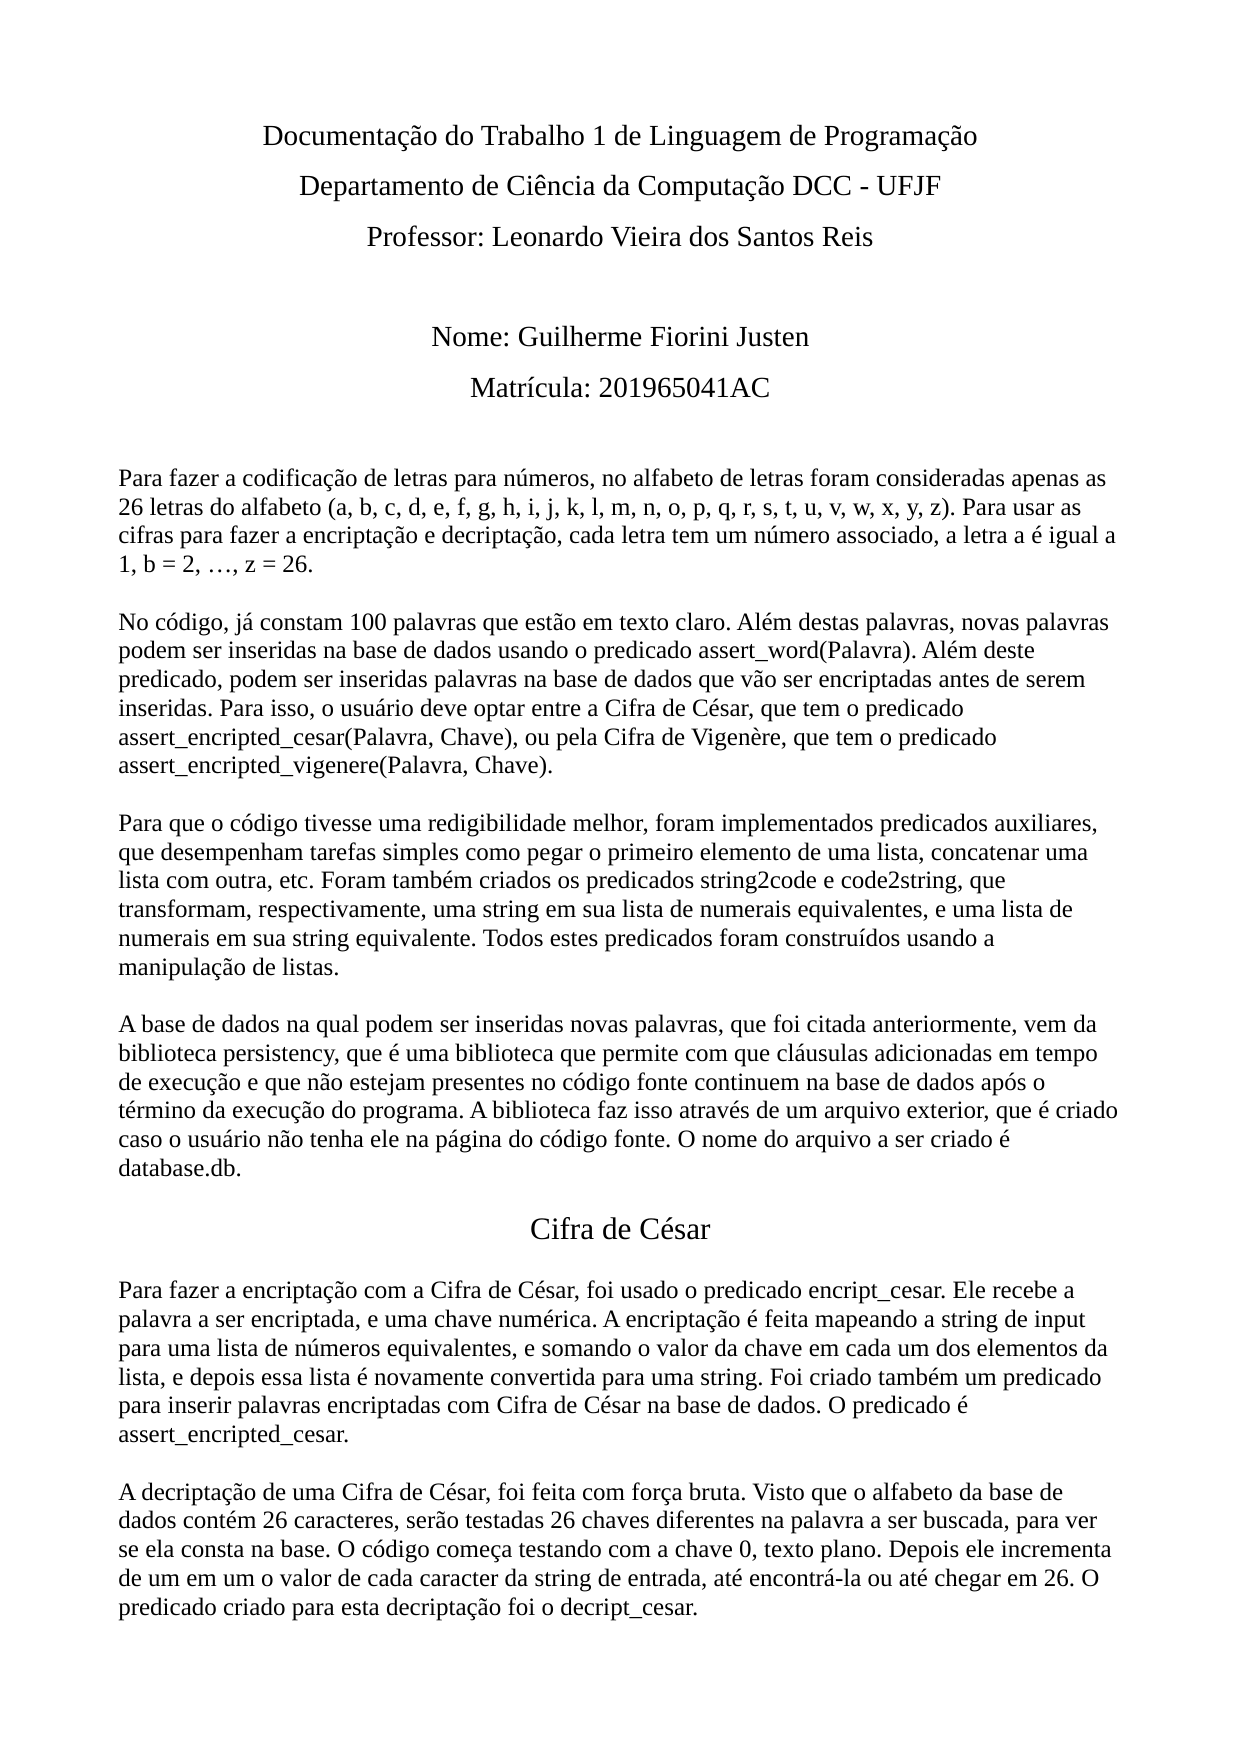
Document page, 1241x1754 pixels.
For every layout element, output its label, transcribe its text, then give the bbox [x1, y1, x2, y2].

text Para fazer a codificação de letras para números, no alfabeto de letras foram consideradas apenas as 26 letras do alfabeto (a, b, c, d, e, f, g, h, i, j, k, l, m, n, o, p, q, r, s, t, u, v, w, x, y, z). Para usar as cifras para fazer a encriptação e decriptação, cada letra tem um número associado, a letra a é igual a 1, b = 2, …, z = 26. [118, 463, 1122, 578]
text No código, já constam 100 palavras que estão em texto claro. Além destas palavras, novas palavras podem ser inseridas na base de dados usando o predicado assert_word(Palavra). Além deste predicado, podem ser inseridas palavras na base de dados que vão ser encriptadas antes de serem inseridas. Para isso, o usuário deve optar entre a Cifra de César, que tem o predicado assert_encripted_cesar(Palavra, Chave), ou pela Cifra de Vigenère, que tem o predicado assert_encripted_vigenere(Palavra, Chave). [118, 607, 1122, 779]
text Matrícula: 201965041AC [118, 370, 1122, 403]
text Para fazer a encriptação com a Cifra de César, foi usado o predicado encript_cesar. Ele recebe a palavra a ser encriptada, e uma chave numérica. A encriptação é feita mapeando a string de input para uma lista de números equivalentes, e somando o valor da chave em cada um dos elementos da lista, e depois essa lista é novamente convertida para uma string. Foi criado também um predicado para inserir palavras encriptadas com Cifra de César na base de dados. O predicado é assert_encripted_cesar. [118, 1275, 1122, 1448]
text A decriptação de uma Cifra de César, foi feita com força bruta. Visto que o alfabeto da base de dados contém 26 caracteres, serão testadas 26 chaves diferentes na palavra a ser buscada, para ver se ela consta na base. O código começa testando com a chave 0, texto plano. Depois ele incrementa de um em um o valor de cada caracter da string de entrada, até encontrá-la ou até chegar em 26. O predicado criado para esta decriptação foi o decript_cesar. [118, 1477, 1122, 1620]
text Para que o código tivesse uma redigibilidade melhor, foram implementados predicados auxiliares, que desempenham tarefas simples como pegar o primeiro elemento de uma lista, concatenar uma lista com outra, etc. Foram também criados os predicados string2code e code2string, que transformam, respectivamente, uma string em sua lista de numerais equivalentes, e uma lista de numerais em sua string equivalente. Todos estes predicados foram construídos usando a manipulação de listas. [118, 808, 1122, 981]
text Departamento de Ciência da Computação DCC - UFJF [118, 168, 1122, 202]
text Cifra de César [118, 1211, 1122, 1247]
text Professor: Leonardo Vieira dos Santos Reis [118, 219, 1122, 252]
text Nome: Guilherme Fiorini Justen [118, 319, 1122, 353]
text A base de dados na qual podem ser inseridas novas palavras, que foi citada anteriormente, vem da biblioteca persistency, que é uma biblioteca que permite com que cláusulas adicionadas em tempo de execução e que não estejam presentes no código fonte continuem na base de dados após o término da execução do programa. A biblioteca faz isso através de um arquivo exterior, que é criado caso o usuário não tenha ele na página do código fonte. O nome do arquivo a ser criado é database.db. [118, 1009, 1122, 1182]
text Documentação do Trabalho 1 de Linguagem de Programação [118, 118, 1122, 152]
